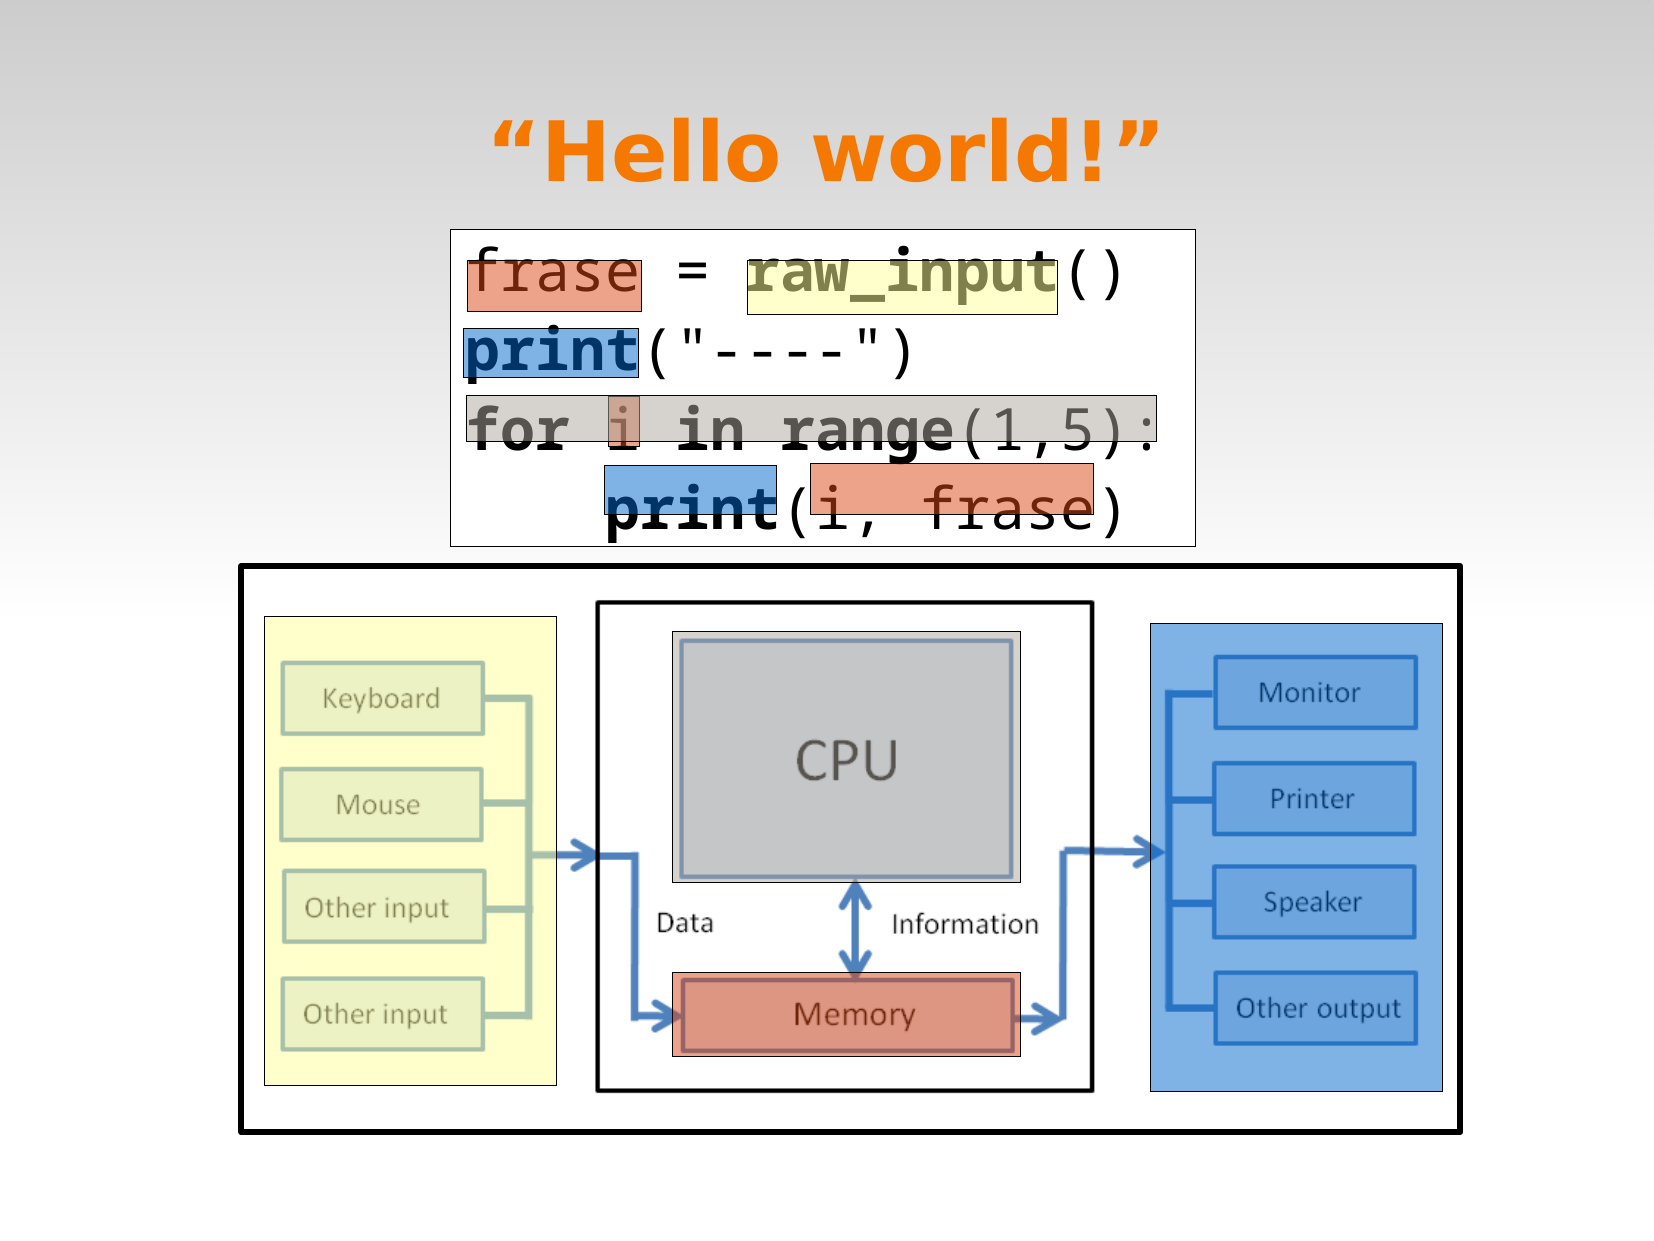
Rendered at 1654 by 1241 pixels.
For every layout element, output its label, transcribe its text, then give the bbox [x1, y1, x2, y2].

picture [244, 568, 1458, 1130]
text_box [466, 395, 1157, 447]
text_box [467, 260, 642, 312]
text_box [672, 631, 1021, 883]
text_box frase = raw_input() print("----") for i in range(1,5): print(i, frase) [450, 249, 1196, 527]
title “Hello world!” [82, 49, 1571, 257]
text_box [1150, 623, 1443, 1092]
text_box [604, 465, 777, 515]
text_box [810, 463, 1094, 515]
text_box [672, 972, 1021, 1057]
text_box [264, 616, 557, 1086]
text_box [463, 328, 639, 378]
text_box [747, 260, 1058, 315]
